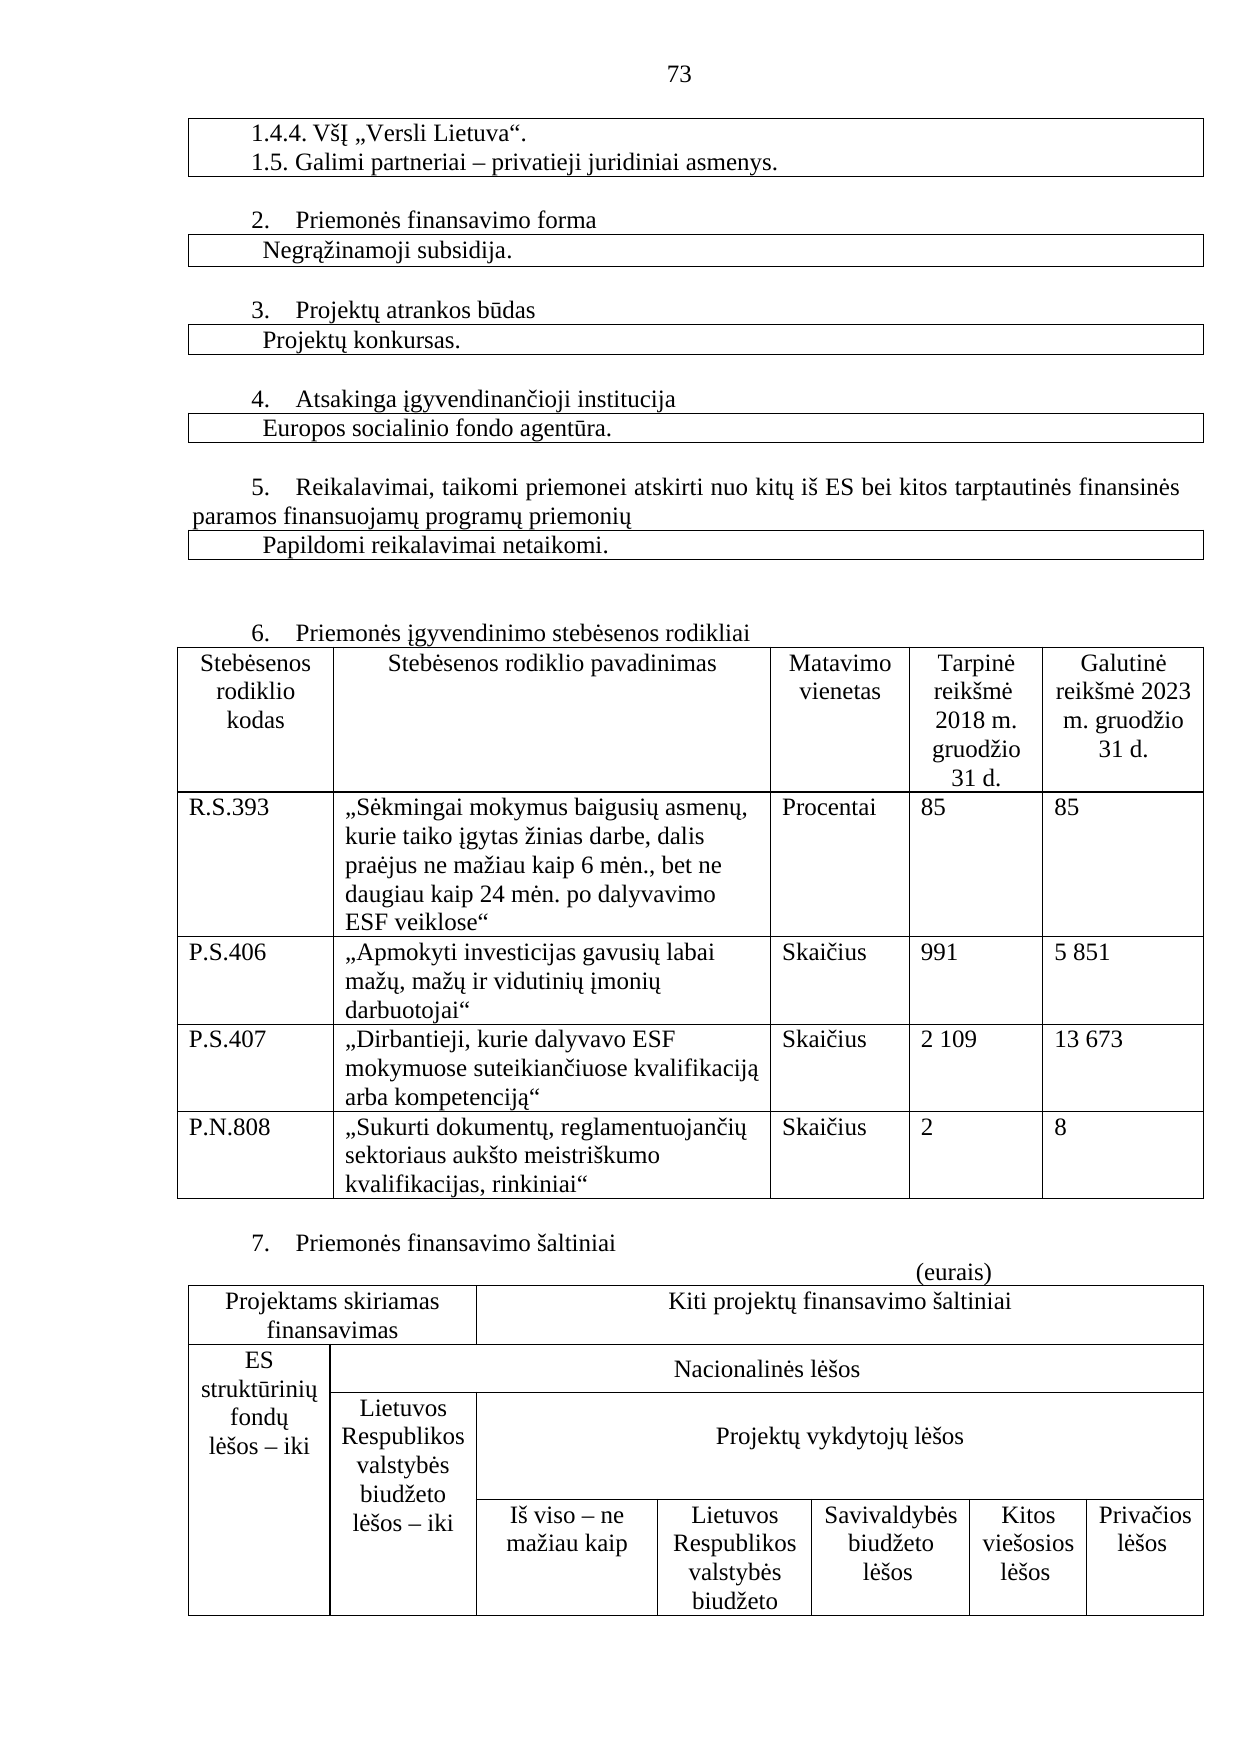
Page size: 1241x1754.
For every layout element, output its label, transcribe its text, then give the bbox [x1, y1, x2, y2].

table_cell 85 [1043, 793, 1203, 936]
table_cell P.N.808 [178, 1112, 333, 1198]
table_cell 991 [910, 937, 1042, 1023]
text 6. Priemonės įgyvendinimo stebėsenos rodikliai [251, 618, 1181, 647]
table_cell Skaičius [771, 937, 909, 1023]
table_header Negrąžinamoji subsidija. [189, 235, 1203, 266]
table_cell 13 673 [1043, 1025, 1203, 1111]
text 4. Atsakinga įgyvendinančioji institucija [251, 384, 1181, 412]
table_header Matavimo vienetas [771, 648, 909, 791]
table_header Stebėsenos rodiklio kodas [178, 648, 333, 791]
table_cell P.S.406 [178, 937, 333, 1023]
table_cell Lietuvos Respublikos valstybės biudžeto [658, 1500, 811, 1615]
text 5. Reikalavimai, taikomi priemonei atskirti nuo kitų iš ES bei kitos tarptautinės finansinės paramos finansuojamų programų priemonių [192, 472, 1181, 529]
table_cell 2 109 [910, 1025, 1042, 1111]
table_cell 5 851 [1043, 937, 1203, 1023]
table_cell Savivaldybės biudžeto lėšos [812, 1500, 969, 1615]
text 7. Priemonės finansavimo šaltiniai [251, 1228, 1181, 1257]
table_cell Kitos viešosios lėšos [970, 1500, 1086, 1615]
table_cell Skaičius [771, 1025, 909, 1111]
table_cell ES struktūrinių fondų lėšos – iki [189, 1345, 329, 1615]
table_cell „Apmokyti investicijas gavusių labai mažų, mažų ir vidutinių įmonių darbuotojai“ [334, 937, 770, 1023]
table_cell Skaičius [771, 1112, 909, 1198]
table_cell Procentai [771, 793, 909, 936]
table_cell Iš viso – ne mažiau kaip [477, 1500, 657, 1615]
table_cell Projektų vykdytojų lėšos [477, 1393, 1203, 1499]
table_cell R.S.393 [178, 793, 333, 936]
table_header Projektų konkursas. [189, 325, 1203, 354]
table_cell Lietuvos Respublikos valstybės biudžeto lėšos – iki [331, 1393, 476, 1615]
text (eurais) [177, 1257, 1181, 1285]
table_header Tarpinė reikšmė 2018 m. gruodžio 31 d. [910, 648, 1042, 791]
table_header Projektams skiriamas finansavimas [189, 1286, 476, 1344]
table_cell „Sėkmingai mokymus baigusių asmenų, kurie taiko įgytas žinias darbe, dalis praėjus ne mažiau kaip 6 mėn., bet ne daugiau kaip 24 mėn. po dalyvavimo ESF veiklose“ [334, 793, 770, 936]
table_cell 85 [910, 793, 1042, 936]
table_cell „Sukurti dokumentų, reglamentuojančių sektoriaus aukšto meistriškumo kvalifikacijas, rinkiniai“ [334, 1112, 770, 1198]
table_cell 2 [910, 1112, 1042, 1198]
text 2. Priemonės finansavimo forma [251, 205, 1181, 234]
table_header Europos socialinio fondo agentūra. [189, 414, 1203, 442]
table_header Stebėsenos rodiklio pavadinimas [334, 648, 770, 791]
text 3. Projektų atrankos būdas [251, 295, 1181, 324]
table_cell P.S.407 [178, 1025, 333, 1111]
table_cell „Dirbantieji, kurie dalyvavo ESF mokymuose suteikiančiuose kvalifikaciją arba kompetenciją“ [334, 1025, 770, 1111]
table_header Galutinė reikšmė 2023 m. gruodžio 31 d. [1043, 648, 1203, 791]
table_header Kiti projektų finansavimo šaltiniai [477, 1286, 1203, 1344]
table_cell 1.4.4. VšĮ „Versli Lietuva“. 1.5. Galimi partneriai – privatieji juridiniai asmenys. [189, 119, 1203, 176]
table_cell Nacionalinės lėšos [331, 1345, 1203, 1392]
table_cell Privačios lėšos [1087, 1500, 1203, 1615]
table_header Papildomi reikalavimai netaikomi. [189, 531, 1203, 559]
table_cell 8 [1043, 1112, 1203, 1198]
